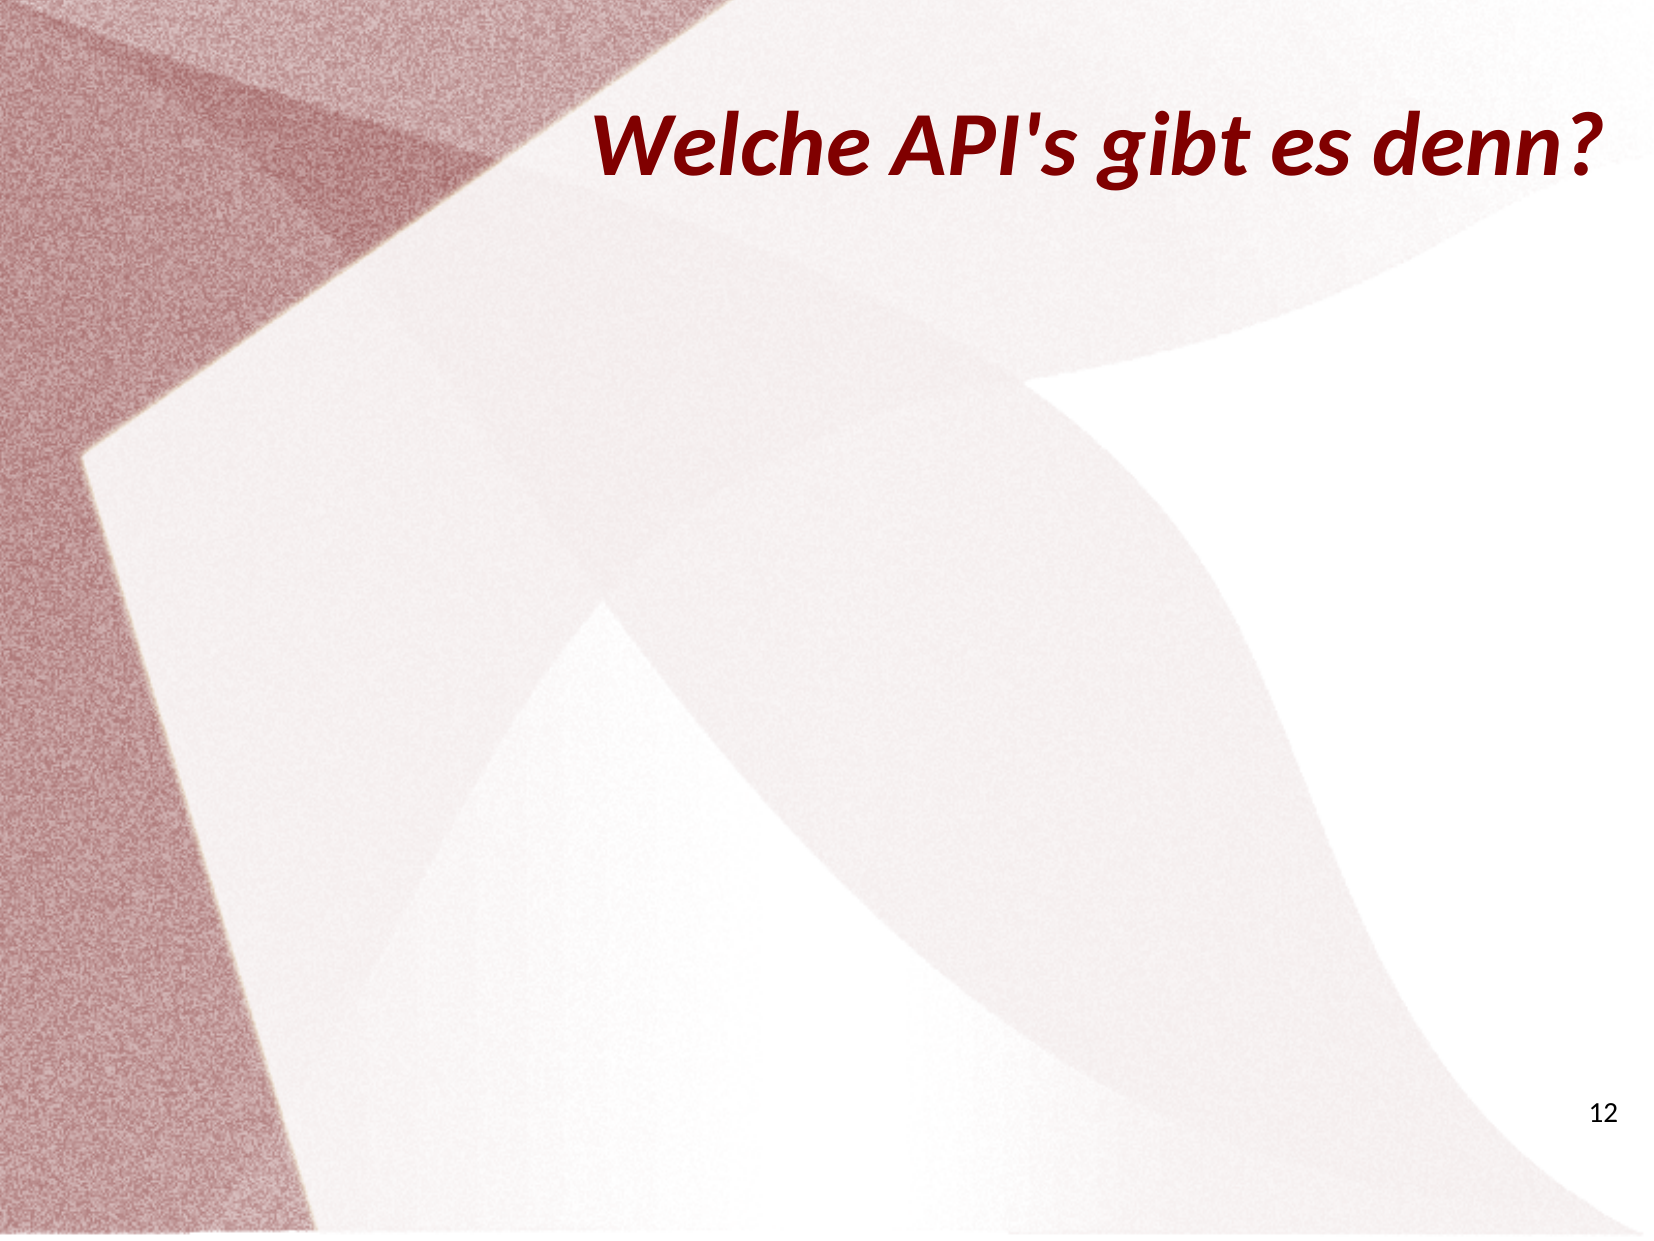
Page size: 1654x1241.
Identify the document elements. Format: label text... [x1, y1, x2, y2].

title Welche API's gibt es denn? [383, 49, 1607, 257]
picture [0, 0, 1654, 1241]
